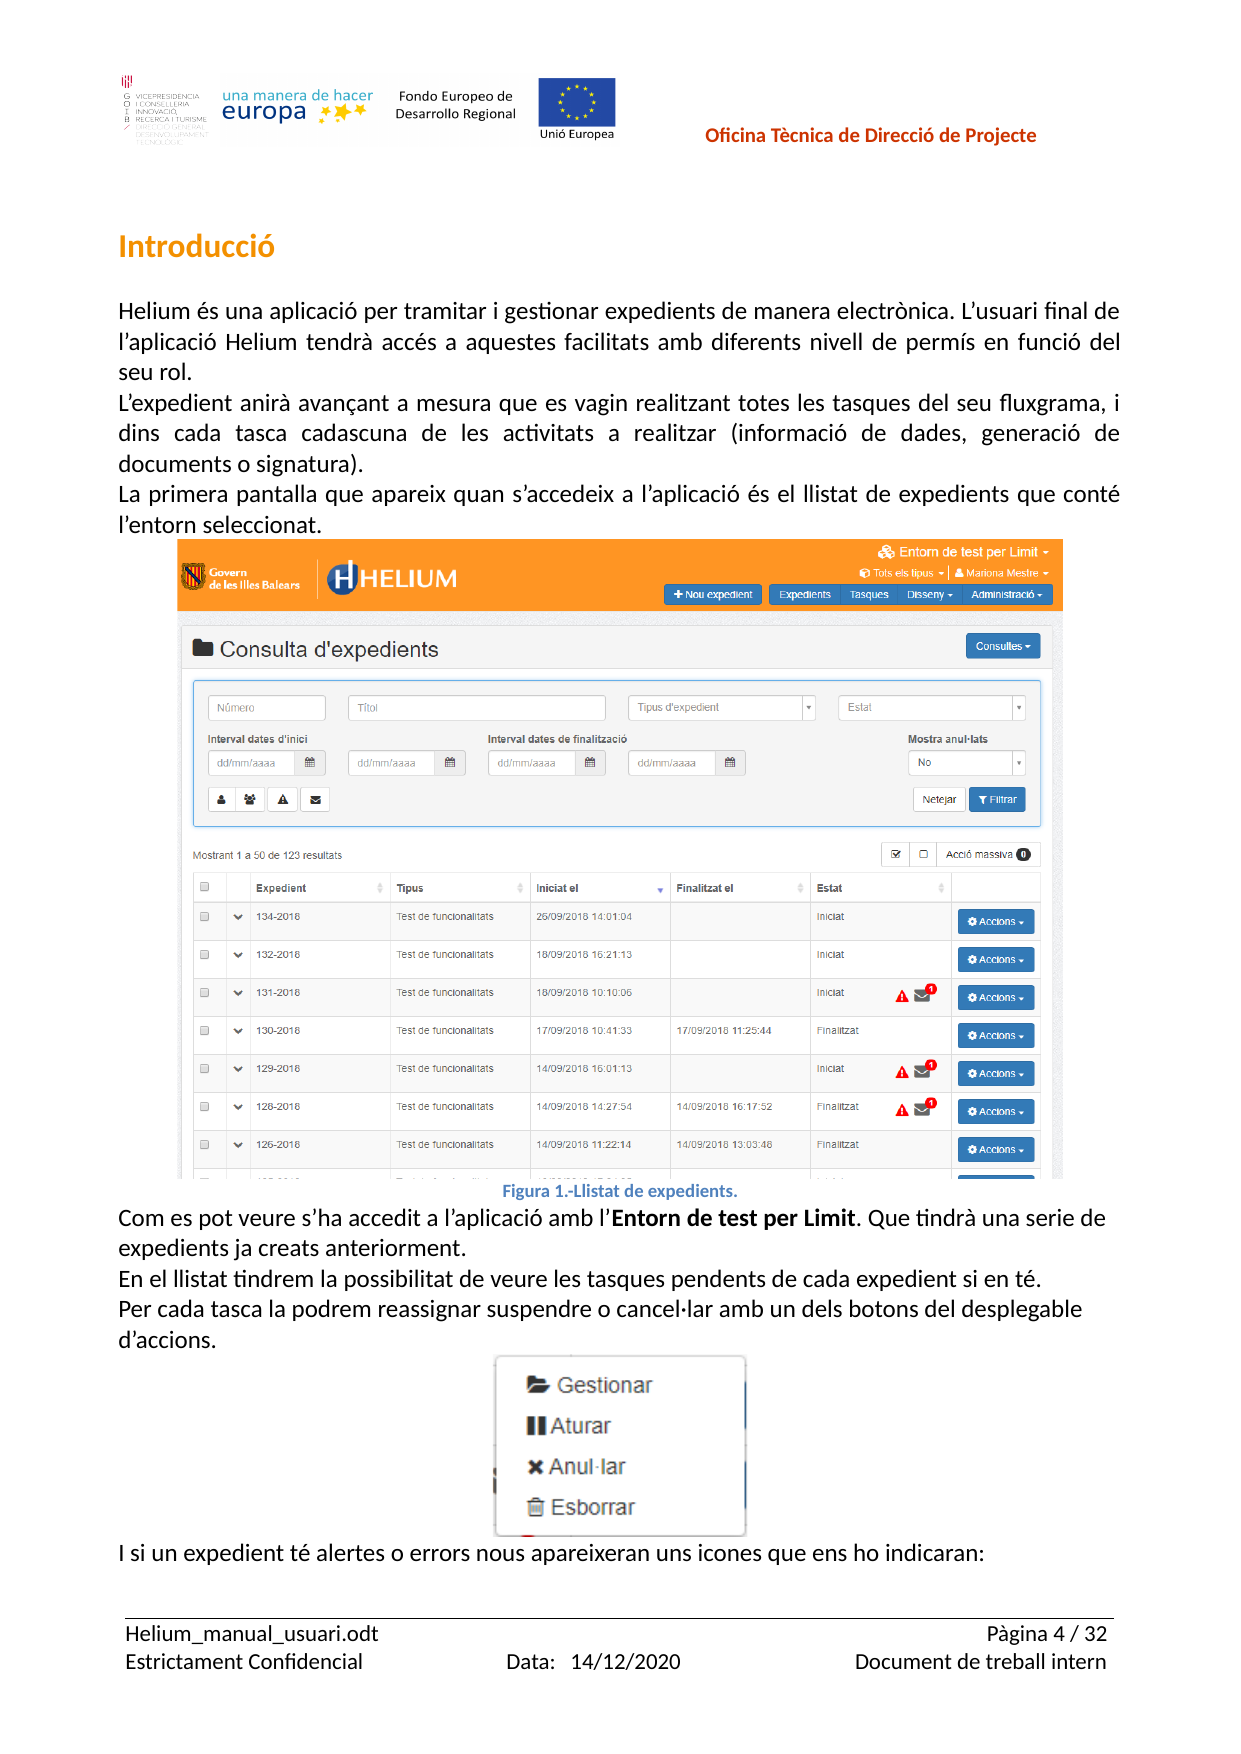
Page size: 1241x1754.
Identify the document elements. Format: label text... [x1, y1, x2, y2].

picture [118, 73, 213, 147]
text En el llistat tindrem la possibilitat de veure les tasques pendents de cada expedient si en té. [118, 1263, 1122, 1293]
picture [492, 1354, 748, 1537]
picture [219, 73, 621, 147]
subtitle Introducció [118, 225, 1122, 266]
text Com es pot veure s’ha accedit a l’aplicació amb l’Entorn de test per Limit. Que tindrà una serie de expedients ja creats anteriorment. [118, 1202, 1122, 1263]
text Per cada tasca la podrem reassignar suspendre o cancel·lar amb un dels botons del desplegable d’accions. [118, 1293, 1122, 1354]
text Helium és una aplicació per tramitar i gestionar expedients de manera electrònica. L’usuari final de l’aplicació Helium tendrà accés a aquestes facilitats amb diferents nivell de permís en funció del seu rol. [118, 295, 1122, 387]
text La primera pantalla que apareix quan s’accedeix a l’aplicació és el llistat de expedients que conté l’entorn seleccionat. [118, 478, 1122, 539]
picture [177, 539, 1063, 1179]
text L’expedient anirà avançant a mesura que es vagin realitzant totes les tasques del seu fluxgrama, i dins cada tasca cadascuna de les activitats a realitzar (informació de dades, generació de documents o signatura). [118, 387, 1122, 478]
text Figura 1.-Llistat de expedients. [118, 1179, 1122, 1202]
text I si un expedient té alertes o errors nous apareixeran uns icones que ens ho indicaran: [118, 1537, 1122, 1568]
